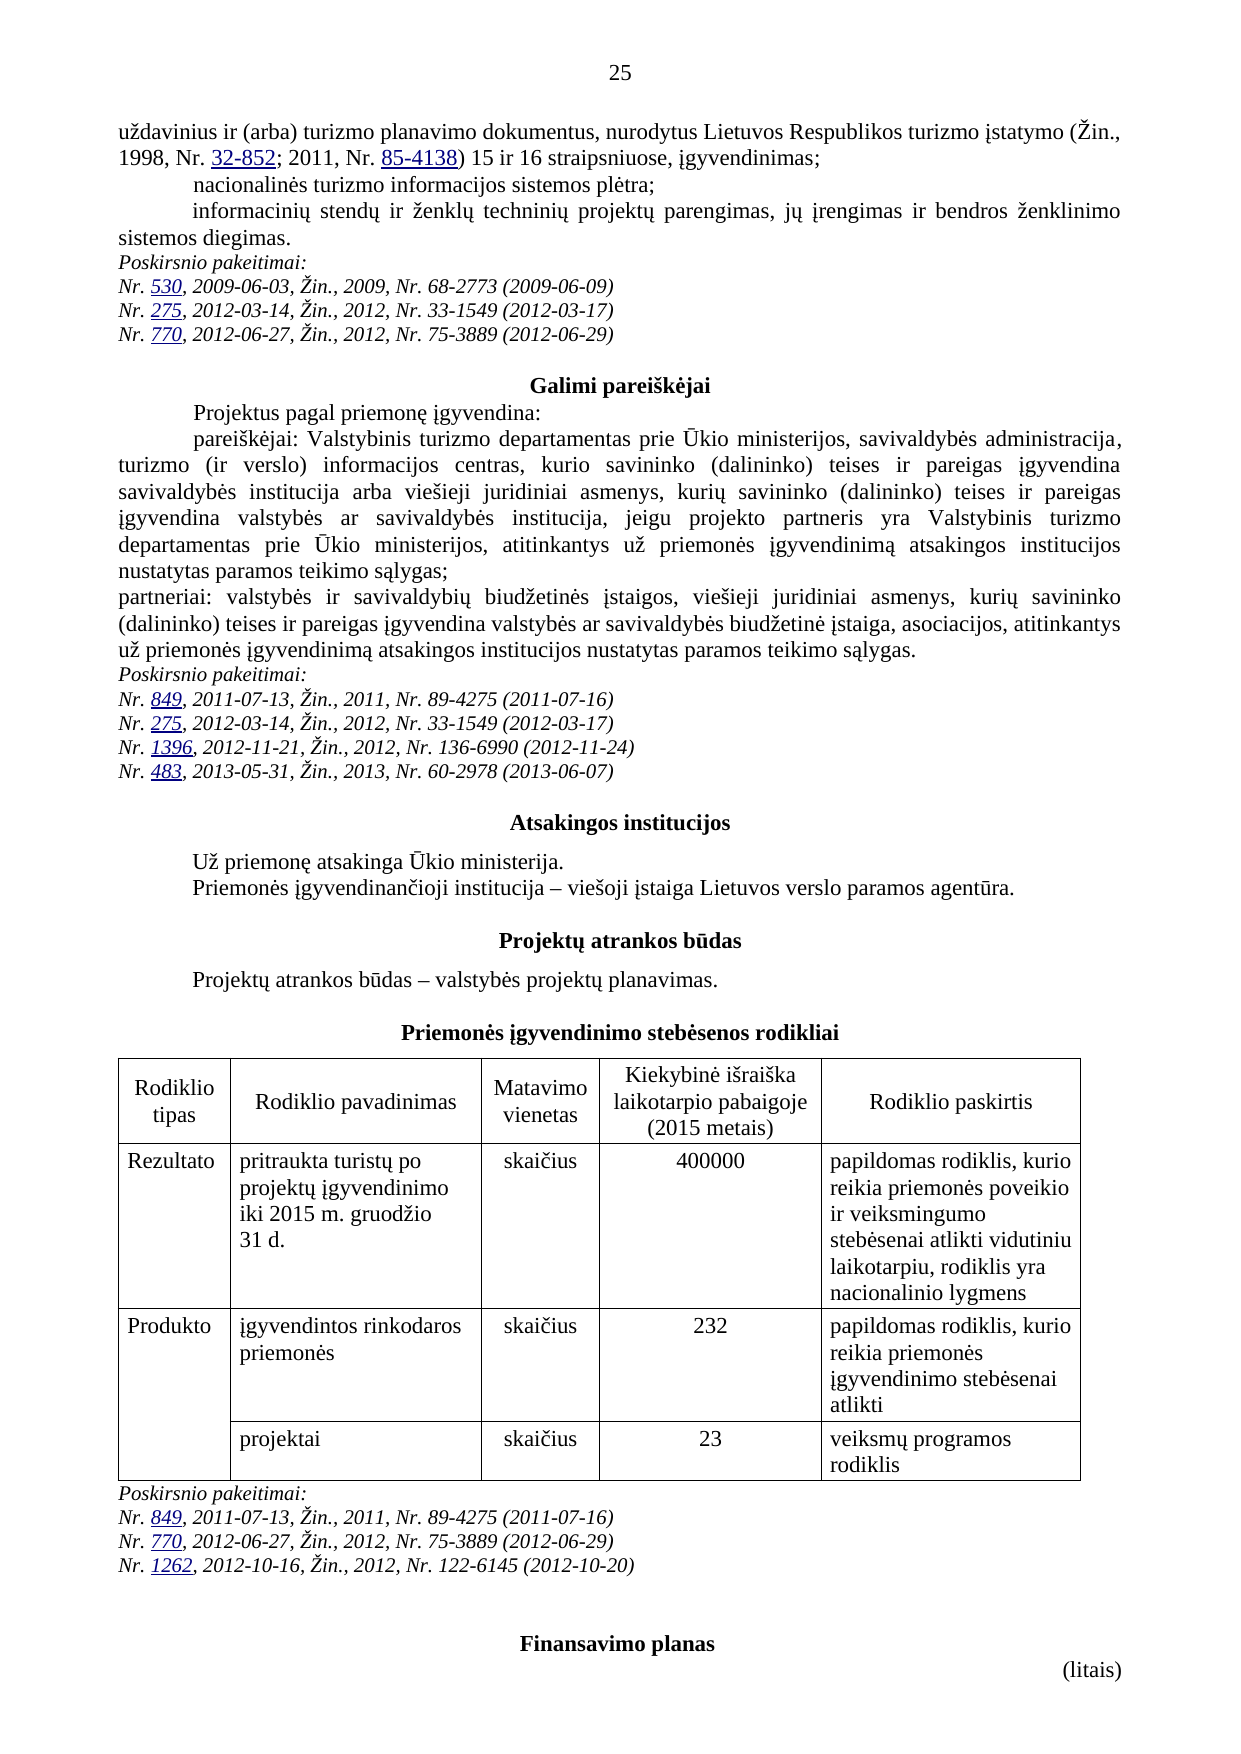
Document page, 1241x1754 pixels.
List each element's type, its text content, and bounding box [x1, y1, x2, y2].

text Nr. 849, 2011-07-13, Žin., 2011, Nr. 89-4275 (2011-07-16) [118, 686, 1122, 711]
table_cell skaičius [482, 1309, 599, 1421]
text Nr. 1396, 2012-11-21, Žin., 2012, Nr. 136-6990 (2012-11-24) [118, 734, 1122, 759]
text uždavinius ir (arba) turizmo planavimo dokumentus, nurodytus Lietuvos Respublikos turizmo įstatymo (Žin., 1998, Nr. 32-852; 2011, Nr. 85-4138) 15 ir 16 straipsniuose, įgyvendinimas; [118, 118, 1122, 171]
table_cell Rezultato [119, 1144, 230, 1308]
table_cell papildomas rodiklis, kurio reikia priemonės poveikio ir veiksmingumo stebėsenai atlikti vidutiniu laikotarpiu, rodiklis yra nacionalinio lygmens [822, 1144, 1080, 1308]
text Finansavimo planas [118, 1630, 1122, 1657]
text informacinių stendų ir ženklų techninių projektų parengimas, jų įrengimas ir bendros ženklinimo sistemos diegimas. [118, 197, 1122, 250]
table_cell 232 [600, 1309, 821, 1421]
table_cell Produkto [119, 1309, 230, 1480]
table_header Rodiklio pavadinimas [231, 1059, 481, 1143]
text Nr. 770, 2012-06-27, Žin., 2012, Nr. 75-3889 (2012-06-29) [118, 1529, 1122, 1553]
text Poskirsnio pakeitimai: [118, 1481, 1122, 1505]
text Poskirsnio pakeitimai: [118, 250, 1122, 274]
text pareiškėjai: Valstybinis turizmo departamentas prie Ūkio ministerijos, savivaldybės administracija, turizmo (ir verslo) informacijos centras, kurio savininko (dalininko) teises ir pareigas įgyvendina savivaldybės institucija arba viešieji juridiniai asmenys, kurių savininko (dalininko) teises ir pareigas įgyvendina valstybės ar savivaldybės institucija, jeigu projekto partneris yra Valstybinis turizmo departamentas prie Ūkio ministerijos, atitinkantys už priemonės įgyvendinimą atsakingos institucijos nustatytas paramos teikimo sąlygas; [118, 425, 1122, 583]
text Nr. 275, 2012-03-14, Žin., 2012, Nr. 33-1549 (2012-03-17) [118, 298, 1122, 322]
text Priemonės įgyvendinančioji institucija – viešoji įstaiga Lietuvos verslo paramos agentūra. [118, 874, 1122, 901]
table_header Matavimo vienetas [482, 1059, 599, 1143]
text partneriai: valstybės ir savivaldybių biudžetinės įstaigos, viešieji juridiniai asmenys, kurių savininko (dalininko) teises ir pareigas įgyvendina valstybės ar savivaldybės biudžetinė įstaiga, asociacijos, atitinkantys už priemonės įgyvendinimą atsakingos institucijos nustatytas paramos teikimo sąlygas. [118, 583, 1122, 662]
table_cell 23 [600, 1422, 821, 1480]
text Projektus pagal priemonę įgyvendina: [118, 399, 1122, 425]
text Nr. 770, 2012-06-27, Žin., 2012, Nr. 75-3889 (2012-06-29) [118, 322, 1122, 346]
table_cell skaičius [482, 1144, 599, 1308]
text Projektų atrankos būdas [118, 927, 1122, 953]
text nacionalinės turizmo informacijos sistemos plėtra; [118, 171, 1122, 197]
table_header Rodiklio tipas [119, 1059, 230, 1143]
table_header Kiekybinė išraiška laikotarpio pabaigoje (2015 metais) [600, 1059, 821, 1143]
list Galimi pareiškėjai [118, 372, 1122, 399]
text Nr. 275, 2012-03-14, Žin., 2012, Nr. 33-1549 (2012-03-17) [118, 711, 1122, 734]
table_cell papildomas rodiklis, kurio reikia priemonės įgyvendinimo stebėsenai atlikti [822, 1309, 1080, 1421]
table_cell skaičius [482, 1422, 599, 1480]
text Projektų atrankos būdas – valstybės projektų planavimas. [118, 966, 1122, 992]
text Nr. 1262, 2012-10-16, Žin., 2012, Nr. 122-6145 (2012-10-20) [118, 1553, 1122, 1577]
text Priemonės įgyvendinimo stebėsenos rodikliai [118, 1018, 1122, 1045]
table_cell įgyvendintos rinkodaros priemonės [231, 1309, 481, 1421]
table_header Rodiklio paskirtis [822, 1059, 1080, 1143]
table_cell veiksmų programos rodiklis [822, 1422, 1080, 1480]
table_cell projektai [231, 1422, 481, 1480]
text Nr. 849, 2011-07-13, Žin., 2011, Nr. 89-4275 (2011-07-16) [118, 1505, 1122, 1529]
text Nr. 530, 2009-06-03, Žin., 2009, Nr. 68-2773 (2009-06-09) [118, 274, 1122, 298]
table_cell pritraukta turistų po projektų įgyvendinimo iki 2015 m. gruodžio 31 d. [231, 1144, 481, 1308]
text Atsakingos institucijos [118, 809, 1122, 835]
table_cell 400000 [600, 1144, 821, 1308]
list (litais) [118, 1657, 1122, 1683]
text Už priemonę atsakinga Ūkio ministerija. [118, 848, 1122, 874]
text Poskirsnio pakeitimai: [118, 662, 1122, 686]
text Nr. 483, 2013-05-31, Žin., 2013, Nr. 60-2978 (2013-06-07) [118, 759, 1122, 783]
